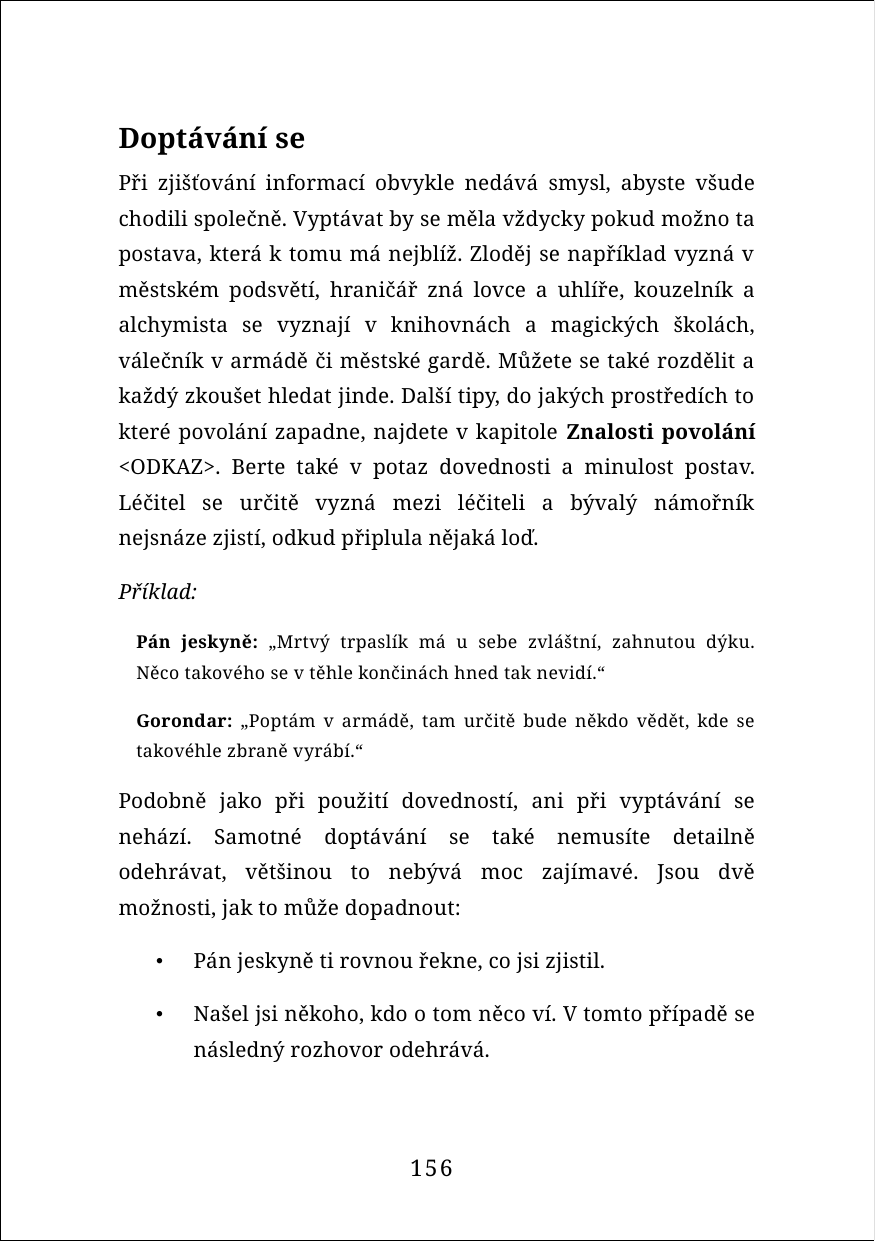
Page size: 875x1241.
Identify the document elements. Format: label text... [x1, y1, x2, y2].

list Našel jsi někoho, kdo o tom něco ví. V tomto případě se následný rozhovor odehrává. [156, 999, 756, 1063]
text Pán jeskyně: „Mrtvý trpaslík má u sebe zvláštní, zahnutou dýku. Něco takového se v těhle končinách hned tak nevidí.“ [136, 630, 756, 684]
text Podobně jako při použití dovedností, ani při vyptávání se nehází. Samotné doptávání se také nemusíte detailně odehrávat, většinou to nebývá moc zajímavé. Jsou dvě možnosti, jak to může dopadnout: [118, 786, 756, 921]
text Příklad: [118, 577, 756, 605]
text Gorondar: „Poptám v armádě, tam určitě bude někdo vědět, kde se takovéhle zbraně vyrábí.“ [136, 708, 756, 762]
subtitle Doptávání se [118, 118, 756, 157]
list Pán jeskyně ti rovnou řekne, co jsi zjistil. [156, 946, 756, 974]
text Při zjišťování informací obvykle nedává smysl, abyste všude chodili společně. Vyptávat by se měla vždycky pokud možno ta postava, která k tomu má nejblíž. Zloděj se například vyzná v městském podsvětí, hraničář zná lovce a uhlíře, kouzelník a alchymista se vyznají v knihovnách a magických školách, válečník v armádě či městské gardě. Můžete se také rozdělit a každý zkoušet hledat jinde. Další tipy, do jakých prostředích to které povolání zapadne, najdete v kapitole Znalosti povolání <ODKAZ>. Berte také v potaz dovednosti a minulost postav. Léčitel se určitě vyzná mezi léčiteli a bývalý námořník nejsnáze zjistí, odkud připlula nějaká loď. [118, 168, 756, 552]
